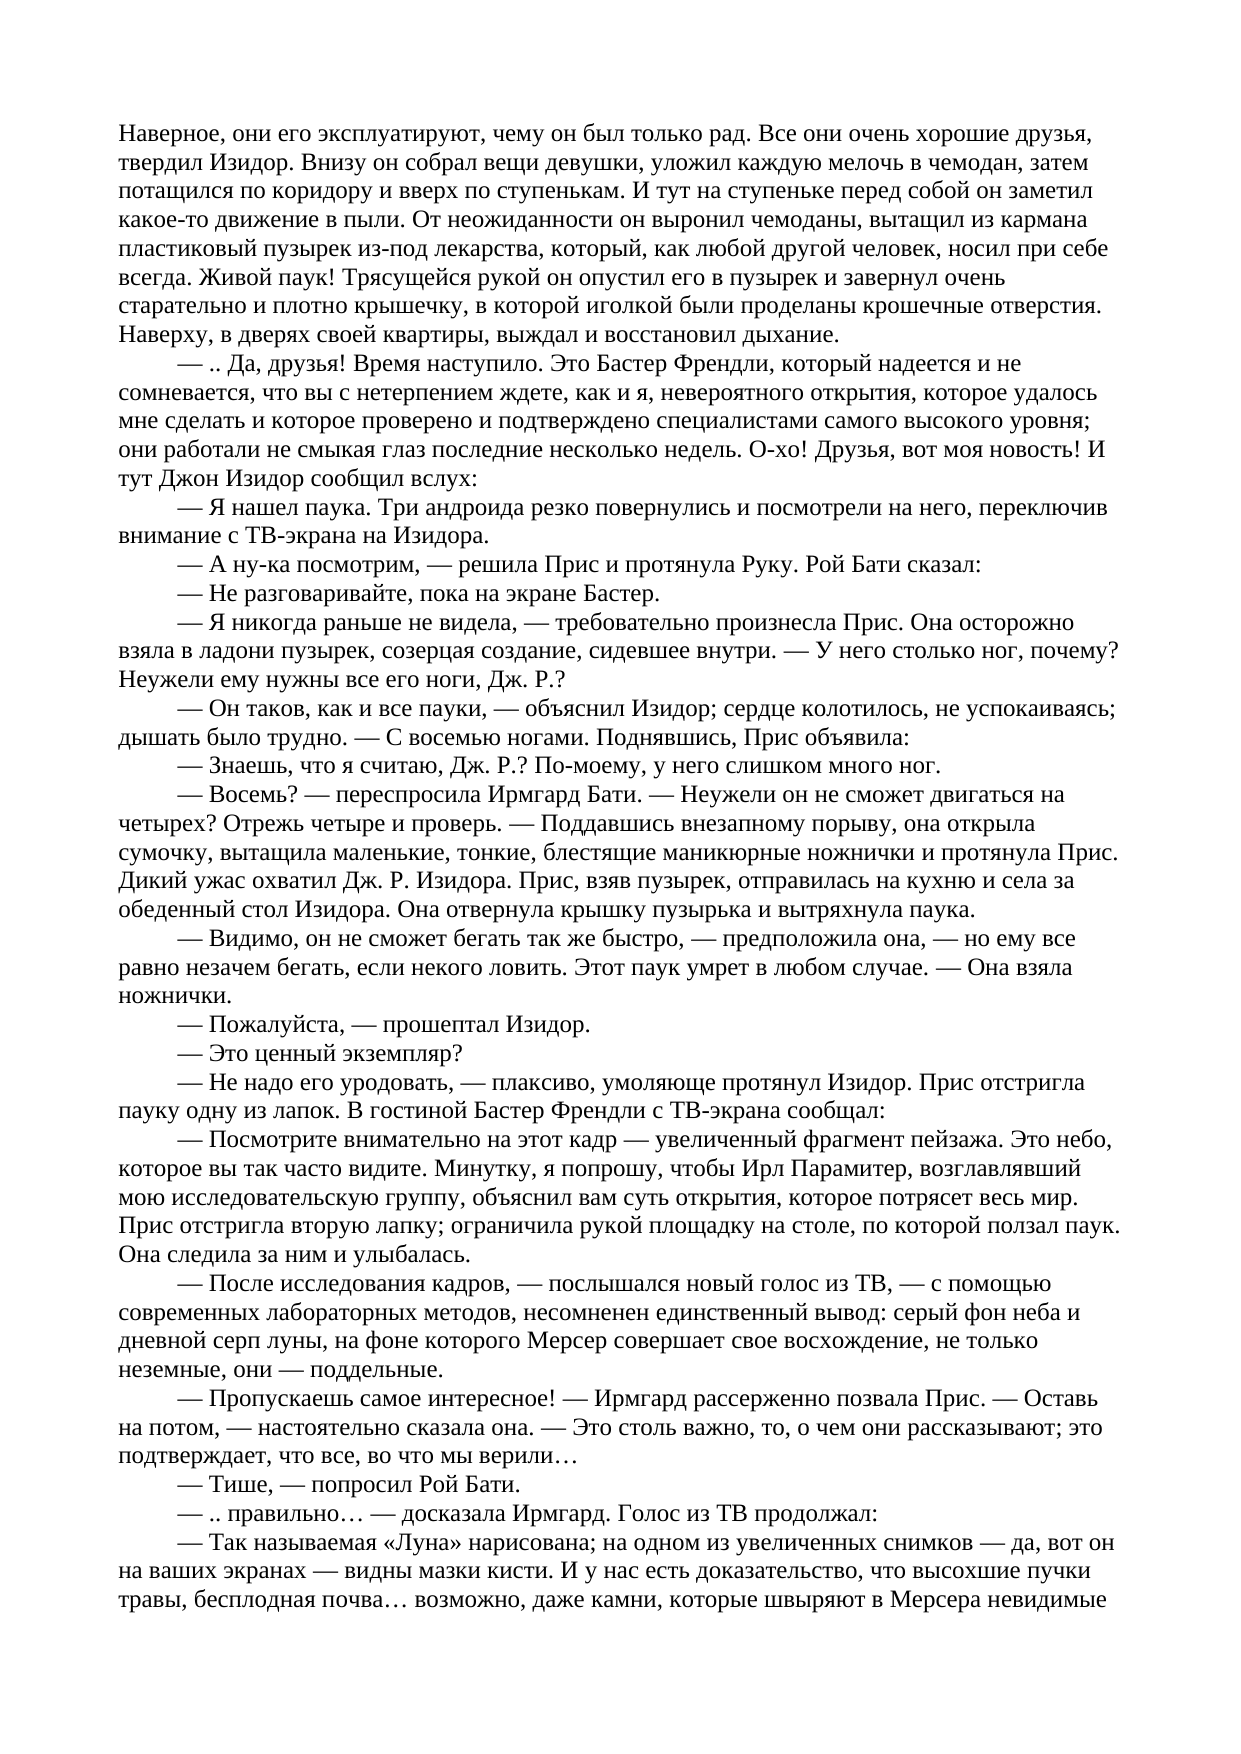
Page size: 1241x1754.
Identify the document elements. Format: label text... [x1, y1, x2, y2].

text — Посмотрите внимательно на этот кадр — увеличенный фрагмент пейзажа. Это небо, которое вы так часто видите. Минутку, я попрошу, чтобы Ирл Парамитер, возглавлявший мою исследовательскую группу, объяснил вам суть открытия, которое потрясет весь мир. Прис отстригла вторую лапку; ограничила рукой площадку на столе, по которой ползал паук. Она следила за ним и улыбалась. [118, 1124, 1122, 1268]
text — Я никогда раньше не видела, — требовательно произнесла Прис. Она осторожно взяла в ладони пузырек, созерцая создание, сидевшее внутри. — У него столько ног, почему? Неужели ему нужны все его ноги, Дж. Р.? [118, 607, 1122, 693]
text — .. Да, друзья! Время наступило. Это Бастер Френдли, который надеется и не сомневается, что вы с нетерпением ждете, как и я, невероятного открытия, которое удалось мне сделать и которое проверено и подтверждено специалистами самого высокого уровня; они работали не смыкая глаз последние несколько недель. О-хо! Друзья, вот моя новость! И тут Джон Изидор сообщил вслух: [118, 348, 1122, 492]
text — После исследования кадров, — послышался новый голос из ТВ, — с помощью современных лабораторных методов, несомненен единственный вывод: серый фон неба и дневной серп луны, на фоне которого Мерсер совершает свое восхождение, не только неземные, они — поддельные. [118, 1268, 1122, 1383]
text — Не надо его уродовать, — плаксиво, умоляюще протянул Изидор. Прис отстригла пауку одну из лапок. В гостиной Бастер Френдли с ТВ-экрана сообщал: [118, 1067, 1122, 1124]
text — Видимо, он не сможет бегать так же быстро, — предположила она, — но ему все равно незачем бегать, если некого ловить. Этот паук умрет в любом случае. — Она взяла ножнички. [118, 923, 1122, 1009]
text — Он таков, как и все пауки, — объяснил Изидор; сердце колотилось, не успокаиваясь; дышать было трудно. — С восемью ногами. Поднявшись, Прис объявила: [118, 693, 1122, 751]
text — А ну-ка посмотрим, — решила Прис и протянула Руку. Рой Бати сказал: [118, 549, 1122, 578]
text — Пропускаешь самое интересное! — Ирмгард рассерженно позвала Прис. — Оставь на потом, — настоятельно сказала она. — Это столь важно, то, о чем они рассказывают; это подтверждает, что все, во что мы верили… [118, 1383, 1122, 1469]
text — Тише, — попросил Рой Бати. [118, 1469, 1122, 1498]
text Наверное, они его эксплуатируют, чему он был только рад. Все они очень хорошие друзья, твердил Изидор. Внизу он собрал вещи девушки, уложил каждую мелочь в чемодан, затем потащился по коридору и вверх по ступенькам. И тут на ступеньке перед собой он заметил какое-то движение в пыли. От неожиданности он выронил чемоданы, вытащил из кармана пластиковый пузырек из-под лекарства, который, как любой другой человек, носил при себе всегда. Живой паук! Трясущейся рукой он опустил его в пузырек и завернул очень старательно и плотно крышечку, в которой иголкой были проделаны крошечные отверстия. Наверху, в дверях своей квартиры, выждал и восстановил дыхание. [118, 118, 1122, 348]
text — Это ценный экземпляр? [118, 1038, 1122, 1067]
text — Так называемая «Луна» нарисована; на одном из увеличенных снимков — да, вот он на ваших экранах — видны мазки кисти. И у нас есть доказательство, что высохшие пучки травы, бесплодная почва… возможно, даже камни, которые швыряют в Мерсера невидимые [118, 1527, 1122, 1613]
text — Восемь? — переспросила Ирмгард Бати. — Неужели он не сможет двигаться на четырех? Отрежь четыре и проверь. — Поддавшись внезапному порыву, она открыла сумочку, вытащила маленькие, тонкие, блестящие маникюрные ножнички и протянула Прис. Дикий ужас охватил Дж. Р. Изидора. Прис, взяв пузырек, отправилась на кухню и села за обеденный стол Изидора. Она отвернула крышку пузырька и вытряхнула паука. [118, 779, 1122, 923]
text — Я нашел паука. Три андроида резко повернулись и посмотрели на него, переключив внимание с ТВ-экрана на Изидора. [118, 492, 1122, 549]
text — Пожалуйста, — прошептал Изидор. [118, 1009, 1122, 1038]
text — Знаешь, что я считаю, Дж. Р.? По-моему, у него слишком много ног. [118, 751, 1122, 779]
text — .. правильно… — досказала Ирмгард. Голос из ТВ продолжал: [118, 1498, 1122, 1527]
text — Не разговаривайте, пока на экране Бастер. [118, 578, 1122, 607]
